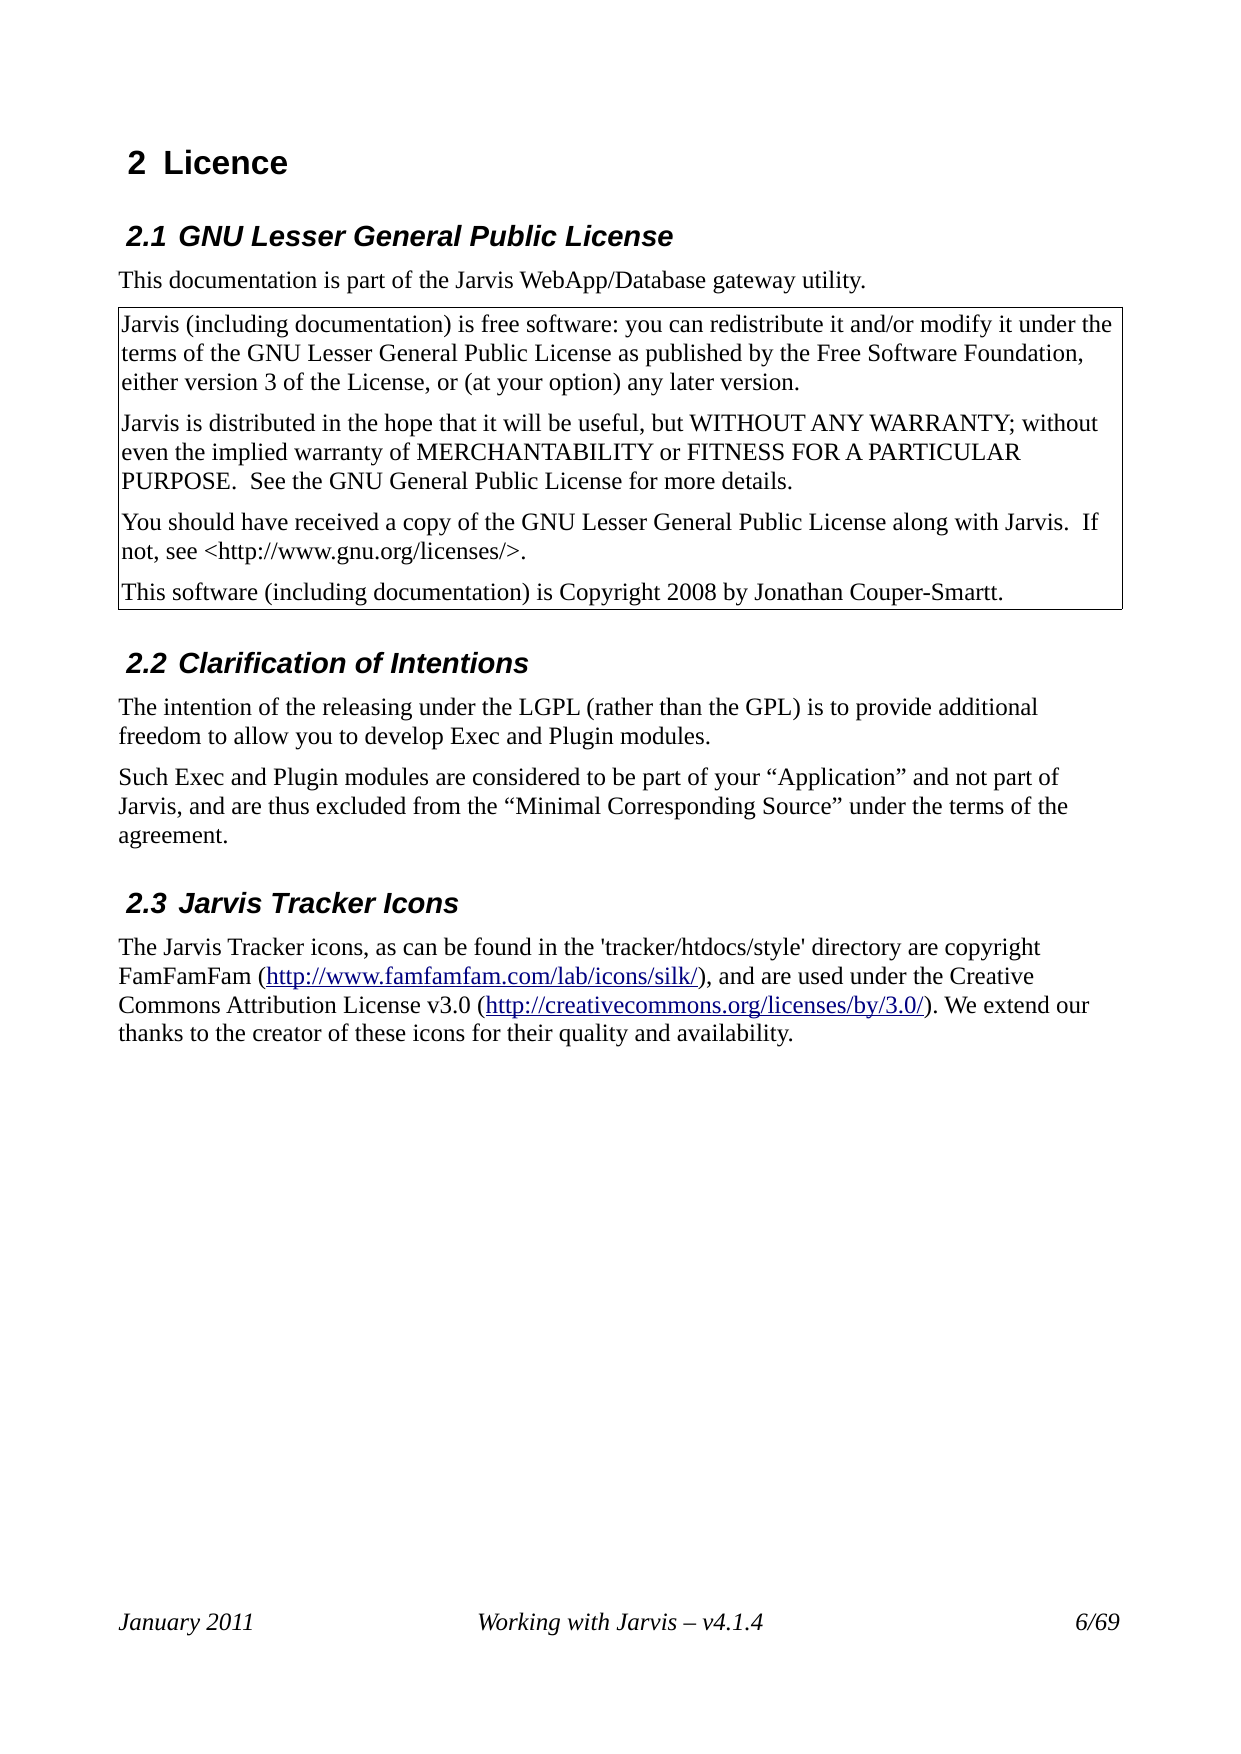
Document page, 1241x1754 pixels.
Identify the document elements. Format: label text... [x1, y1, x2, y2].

text The intention of the releasing under the LGPL (rather than the GPL) is to provide additional freedom to allow you to develop Exec and Plugin modules. [118, 692, 1122, 750]
text Jarvis is distributed in the hope that it will be useful, but WITHOUT ANY WARRANTY; without even the implied warranty of MERCHANTABILITY or FITNESS FOR A PARTICULAR PURPOSE. See the GNU General Public License for more details. [119, 405, 1122, 494]
text The Jarvis Tracker icons, as can be found in the 'tracker/htdocs/style' directory are copyright FamFamFam (http://www.famfamfam.com/lab/icons/silk/), and are used under the Creative Commons Attribution License v3.0 (http://creativecommons.org/licenses/by/3.0/). We extend our thanks to the creator of these icons for their quality and availability. [118, 932, 1122, 1047]
text This software (including documentation) is Copyright 2008 by Jonathan Couper-Smartt. [119, 574, 1122, 609]
text You should have received a copy of the GNU Lesser General Public License along with Jarvis. If not, see <http://www.gnu.org/licenses/>. [119, 504, 1122, 564]
subtitle Jarvis Tracker Icons [118, 886, 1122, 920]
subtitle GNU Lesser General Public License [118, 219, 1122, 253]
text Such Exec and Plugin modules are considered to be part of your “Application” and not part of Jarvis, and are thus excluded from the “Minimal Corresponding Source” under the terms of the agreement. [118, 762, 1122, 849]
text Jarvis (including documentation) is free software: you can redistribute it and/or modify it under the terms of the GNU Lesser General Public License as published by the Free Software Foundation, either version 3 of the License, or (at your option) any later version. [119, 308, 1122, 396]
text This documentation is part of the Jarvis WebApp/Database gateway utility. [118, 265, 1122, 294]
subtitle Licence [118, 143, 1122, 182]
subtitle Clarification of Intentions [118, 646, 1122, 680]
